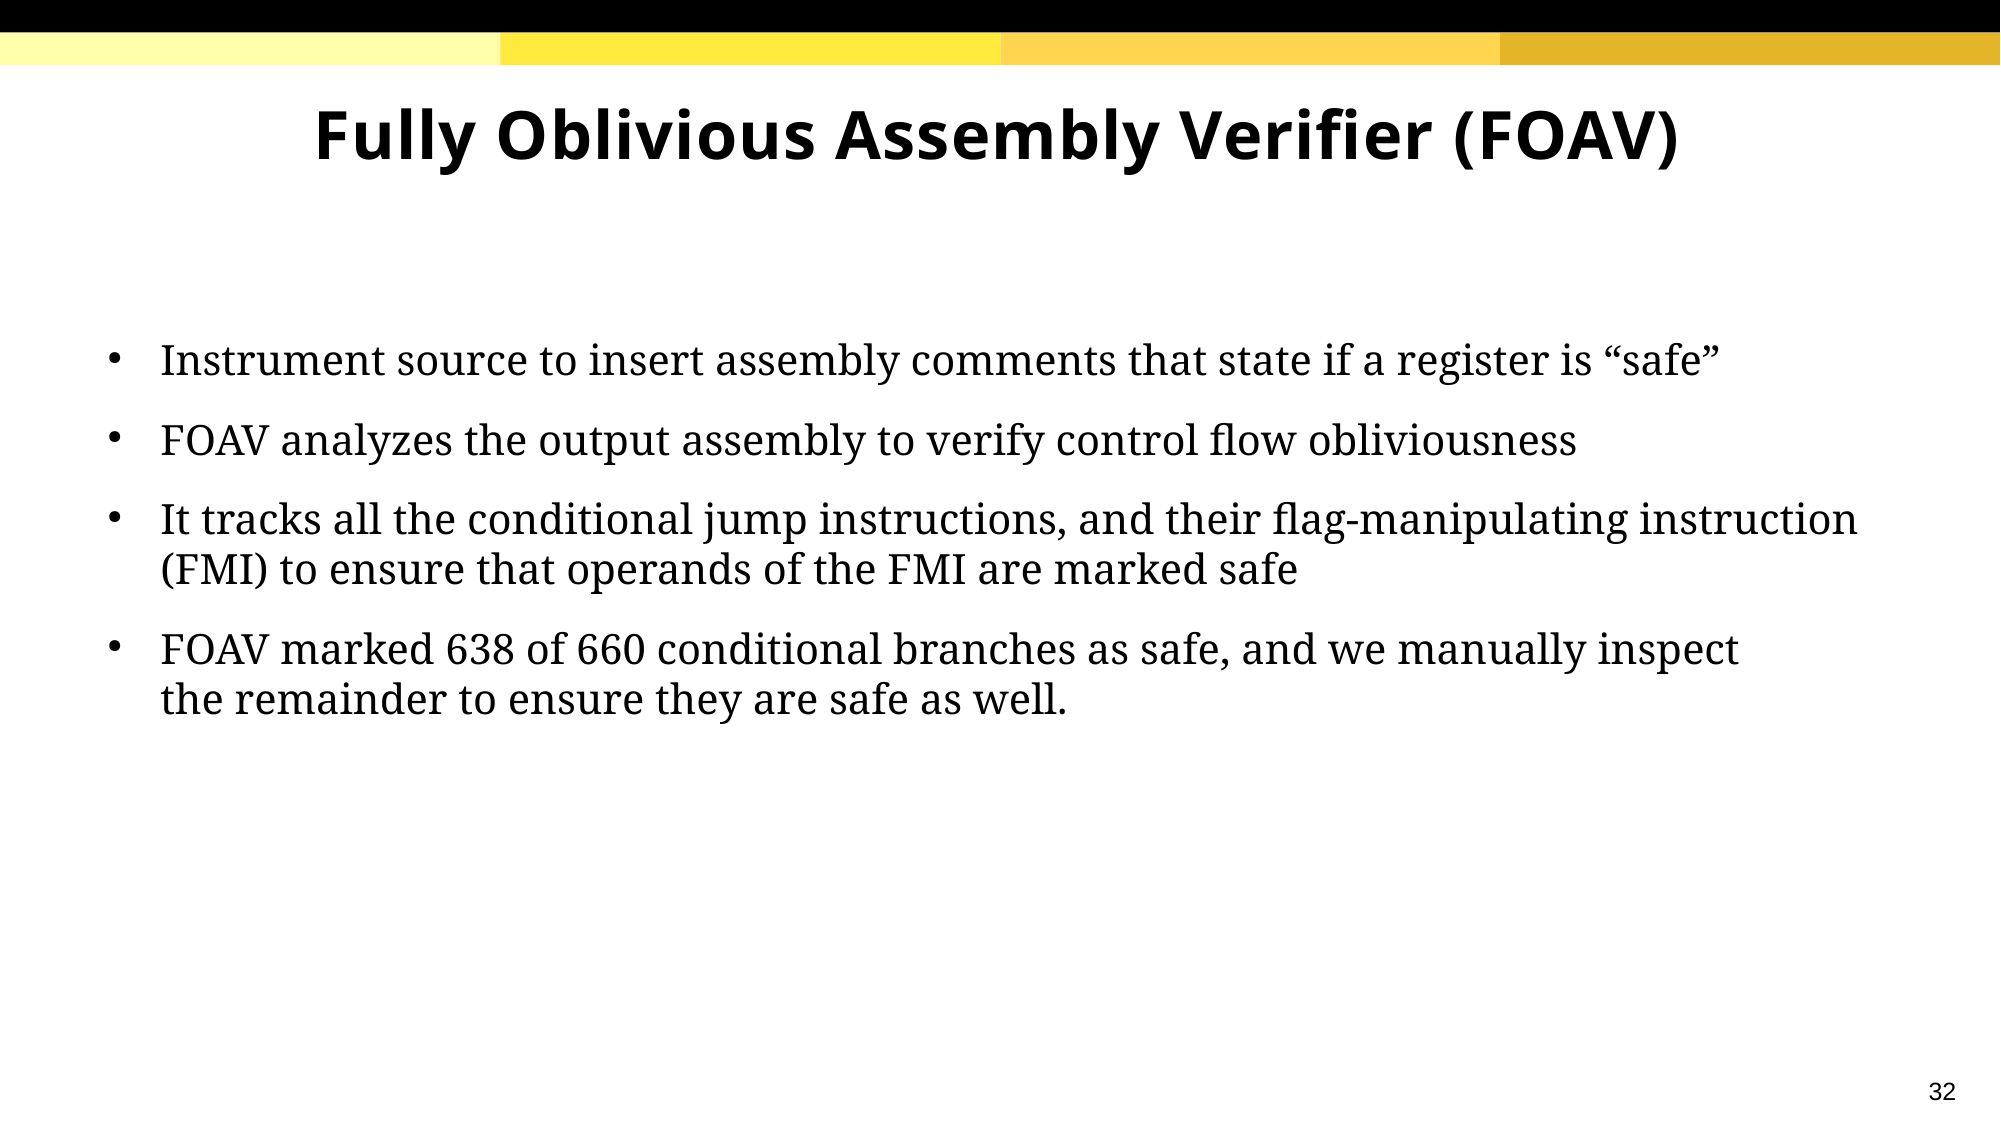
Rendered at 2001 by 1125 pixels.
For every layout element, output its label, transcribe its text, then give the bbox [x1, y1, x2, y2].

title Fully Oblivious Assembly Verifier (FOAV) [48, 65, 1947, 213]
list Instrument source to insert assembly comments that state if a register is “safe” FOAV analyzes the output assembly to verify control flow obliviousness It tracks all the conditional jump instructions, and their flag-manipulating instruction (FMI) to ensure that operands of the FMI are marked safe FOAV marked 638 of 660 conditional branches as safe, and we manually inspect the remainder to ensure they are safe as well. [74, 326, 1973, 1125]
text_box 32 [1913, 1070, 1972, 1114]
